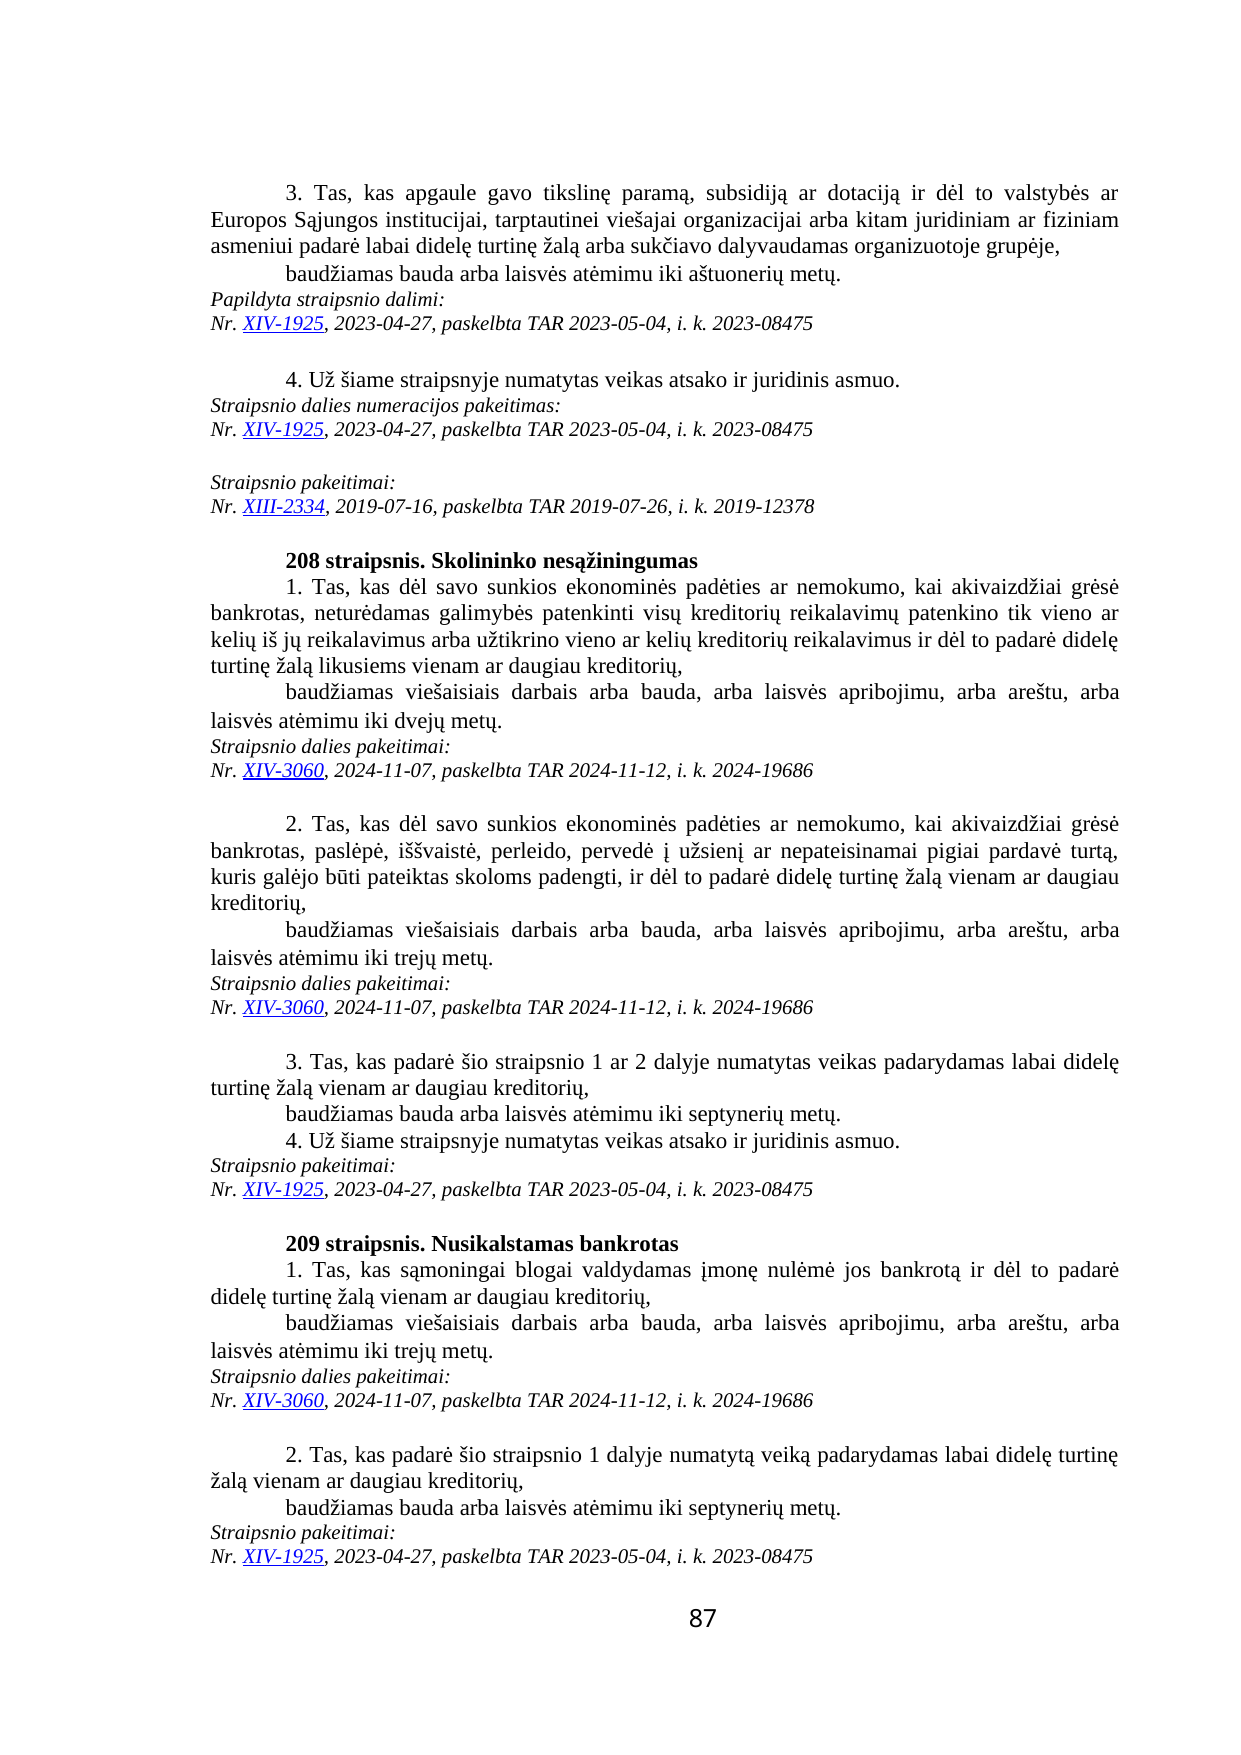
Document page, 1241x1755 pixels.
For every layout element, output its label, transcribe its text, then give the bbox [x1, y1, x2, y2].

text Nr. XIV-1925, 2023-04-27, paskelbta TAR 2023-05-04, i. k. 2023-08475 [210, 1544, 1120, 1568]
text 4. Už šiame straipsnyje numatytas veikas atsako ir juridinis asmuo. [210, 364, 1120, 393]
text Nr. XIV-1925, 2023-04-27, paskelbta TAR 2023-05-04, i. k. 2023-08475 [210, 311, 1120, 335]
text 1. Tas, kas sąmoningai blogai valdydamas įmonę nulėmė jos bankrotą ir dėl to padarė didelę turtinę žalą vienam ar daugiau kreditorių, [210, 1256, 1120, 1309]
text 3. Tas, kas apgaule gavo tikslinę paramą, subsidiją ar dotaciją ir dėl to valstybės ar Europos Sąjungos institucijai, tarptautinei viešajai organizacijai arba kitam juridiniam ar fiziniam asmeniui padarė labai didelę turtinę žalą arba sukčiavo dalyvaudamas organizuotoje grupėje, [210, 179, 1120, 258]
text 2. Tas, kas dėl savo sunkios ekonominės padėties ar nemokumo, kai akivaizdžiai grėsė bankrotas, paslėpė, iššvaistė, perleido, pervedė į užsienį ar nepateisinamai pigiai pardavė turtą, kuris galėjo būti pateiktas skoloms padengti, ir dėl to padarė didelę turtinę žalą vienam ar daugiau kreditorių, [210, 810, 1120, 916]
text Straipsnio pakeitimai: [210, 470, 1120, 494]
text baudžiamas bauda arba laisvės atėmimu iki septynerių metų. [210, 1494, 1120, 1520]
text 208 straipsnis. Skolininko nesąžiningumas [210, 547, 1120, 573]
text Papildyta straipsnio dalimi: [210, 287, 1120, 311]
text Nr. XIV-3060, 2024-11-07, paskelbta TAR 2024-11-12, i. k. 2024-19686 [210, 758, 1120, 782]
text baudžiamas viešaisiais darbais arba bauda, arba laisvės apribojimu, arba areštu, arba laisvės atėmimu iki trejų metų. [210, 1309, 1120, 1364]
text 2. Tas, kas padarė šio straipsnio 1 dalyje numatytą veiką padarydamas labai didelę turtinę žalą vienam ar daugiau kreditorių, [210, 1441, 1120, 1494]
text Straipsnio pakeitimai: [210, 1153, 1120, 1177]
text 209 straipsnis. Nusikalstamas bankrotas [210, 1230, 1120, 1256]
text Nr. XIV-3060, 2024-11-07, paskelbta TAR 2024-11-12, i. k. 2024-19686 [210, 1388, 1120, 1412]
text Straipsnio dalies pakeitimai: [210, 971, 1120, 995]
text baudžiamas viešaisiais darbais arba bauda, arba laisvės apribojimu, arba areštu, arba laisvės atėmimu iki dvejų metų. [210, 678, 1120, 733]
text baudžiamas bauda arba laisvės atėmimu iki septynerių metų. [210, 1101, 1120, 1127]
text Straipsnio pakeitimai: [210, 1520, 1120, 1544]
text Straipsnio dalies pakeitimai: [210, 733, 1120, 758]
text Nr. XIII-2334, 2019-07-16, paskelbta TAR 2019-07-26, i. k. 2019-12378 [210, 494, 1120, 518]
text baudžiamas viešaisiais darbais arba bauda, arba laisvės apribojimu, arba areštu, arba laisvės atėmimu iki trejų metų. [210, 916, 1120, 971]
text 3. Tas, kas padarė šio straipsnio 1 ar 2 dalyje numatytas veikas padarydamas labai didelę turtinę žalą vienam ar daugiau kreditorių, [210, 1048, 1120, 1101]
text baudžiamas bauda arba laisvės atėmimu iki aštuonerių metų. [210, 258, 1120, 287]
text Straipsnio dalies numeracijos pakeitimas: [210, 393, 1120, 417]
text Nr. XIV-1925, 2023-04-27, paskelbta TAR 2023-05-04, i. k. 2023-08475 [210, 417, 1120, 441]
text Straipsnio dalies pakeitimai: [210, 1364, 1120, 1388]
text 1. Tas, kas dėl savo sunkios ekonominės padėties ar nemokumo, kai akivaizdžiai grėsė bankrotas, neturėdamas galimybės patenkinti visų kreditorių reikalavimų patenkino tik vieno ar kelių iš jų reikalavimus arba užtikrino vieno ar kelių kreditorių reikalavimus ir dėl to padarė didelę turtinę žalą likusiems vienam ar daugiau kreditorių, [210, 573, 1120, 678]
text Nr. XIV-3060, 2024-11-07, paskelbta TAR 2024-11-12, i. k. 2024-19686 [210, 995, 1120, 1019]
text Nr. XIV-1925, 2023-04-27, paskelbta TAR 2023-05-04, i. k. 2023-08475 [210, 1177, 1120, 1201]
text 4. Už šiame straipsnyje numatytas veikas atsako ir juridinis asmuo. [210, 1127, 1120, 1153]
